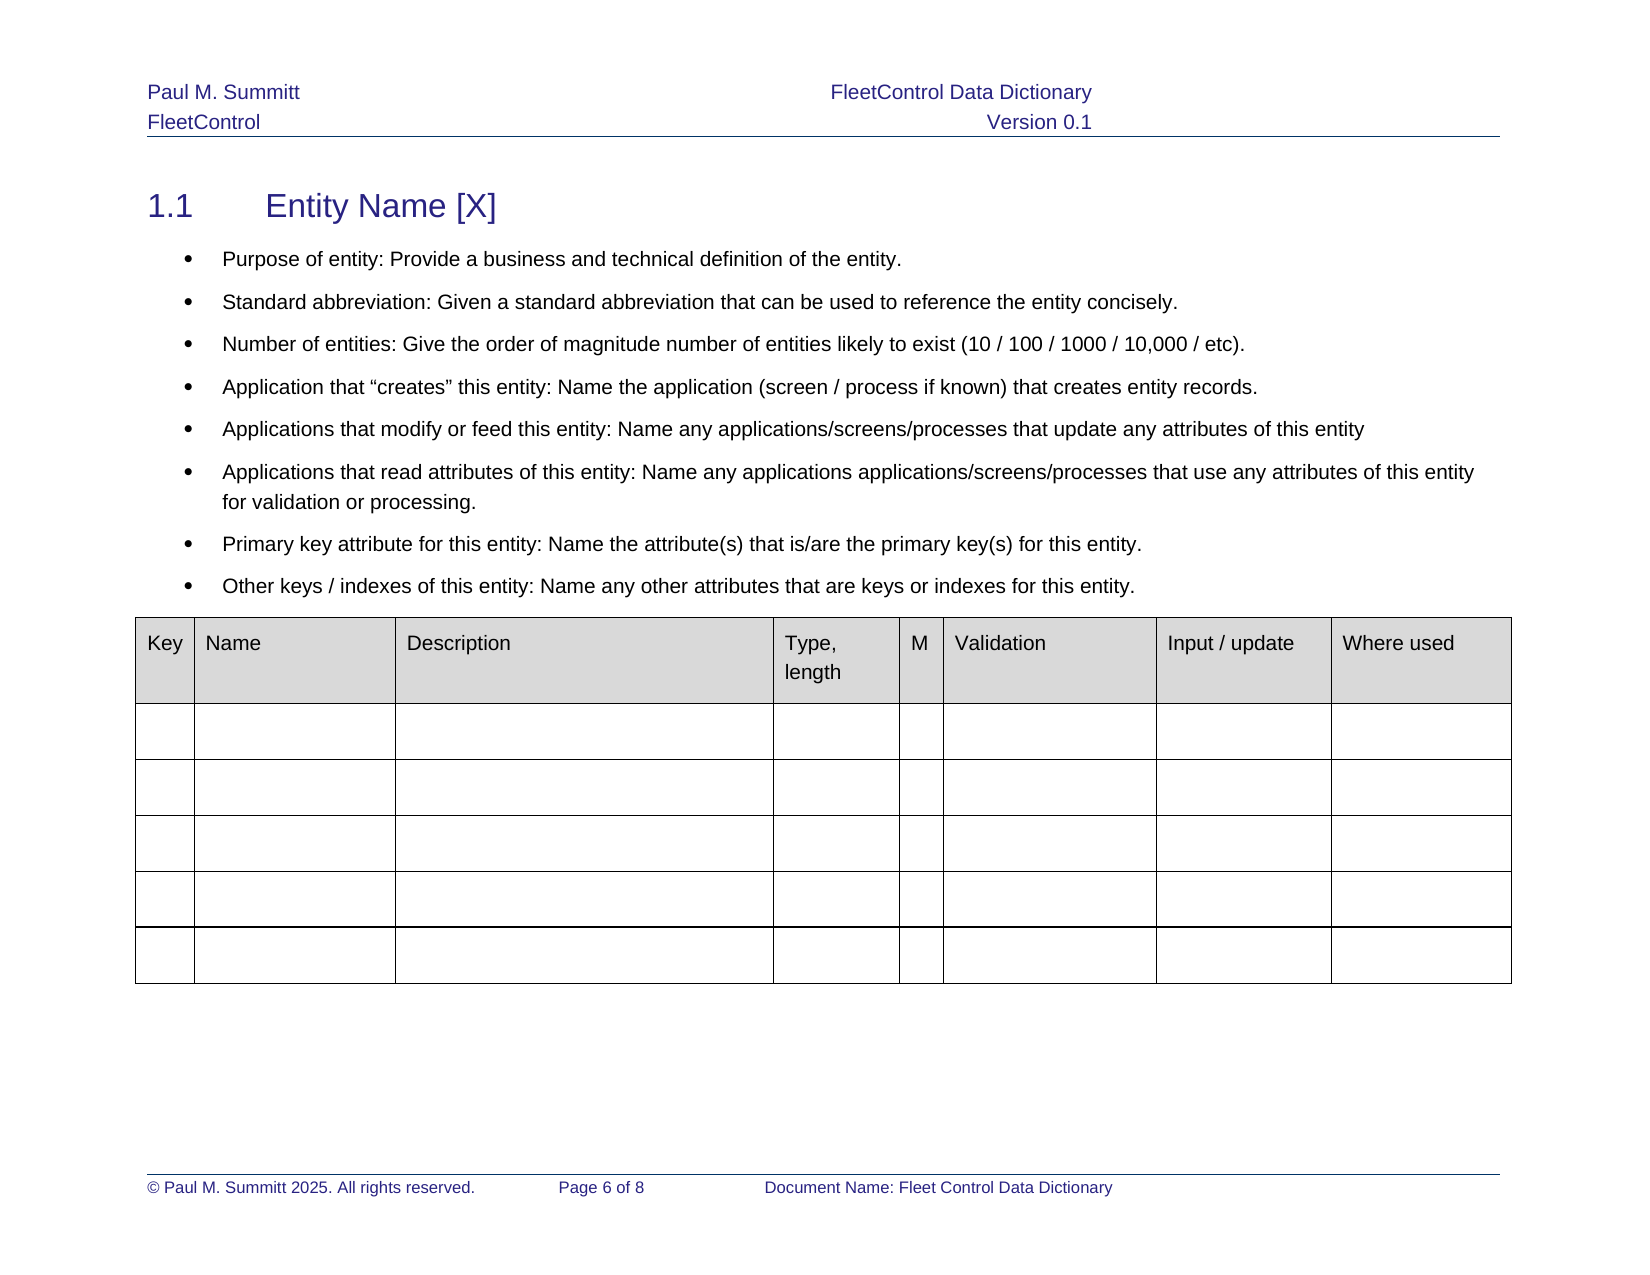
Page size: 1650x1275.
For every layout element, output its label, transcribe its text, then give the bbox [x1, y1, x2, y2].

table_cell [944, 704, 1156, 759]
table_cell [774, 928, 899, 982]
table_cell [396, 928, 773, 982]
table_cell [944, 872, 1156, 926]
table_cell [944, 816, 1156, 871]
table_cell [900, 872, 943, 926]
table_cell [944, 760, 1156, 814]
table_cell [1332, 704, 1511, 759]
table_cell [1157, 760, 1331, 814]
table_cell [1157, 928, 1331, 982]
table_cell [136, 928, 194, 982]
table_cell [774, 872, 899, 926]
table_cell [136, 760, 194, 814]
list Application that “creates” this entity: Name the application (screen / process if known) that creates entity records. [184, 374, 1500, 398]
table_cell [1332, 816, 1511, 871]
table_cell [195, 816, 395, 871]
list Applications that modify or feed this entity: Name any applications/screens/processes that update any attributes of this entity [184, 417, 1500, 441]
table_cell [195, 760, 395, 814]
table_header Input / update [1157, 618, 1331, 703]
table_header Validation [944, 618, 1156, 703]
table_cell [1332, 760, 1511, 814]
table_cell [136, 872, 194, 926]
table_cell [774, 704, 899, 759]
table_cell [195, 704, 395, 759]
table_cell [396, 872, 773, 926]
list Applications that read attributes of this entity: Name any applications applications/screens/processes that use any attributes of this entity for validation or processing. [184, 459, 1500, 513]
list Number of entities: Give the order of magnitude number of entities likely to exist (10 / 100 / 1000 / 10,000 / etc). [184, 332, 1500, 356]
list Primary key attribute for this entity: Name the attribute(s) that is/are the primary key(s) for this entity. [184, 532, 1500, 556]
table_cell [136, 816, 194, 871]
table_header Key [136, 618, 194, 703]
table_cell [774, 760, 899, 814]
table_cell [1332, 928, 1511, 982]
table_header Type, length [774, 618, 899, 703]
list Other keys / indexes of this entity: Name any other attributes that are keys or indexes for this entity. [184, 574, 1500, 598]
table_cell [900, 928, 943, 982]
table_header Where used [1332, 618, 1511, 703]
table_cell [900, 816, 943, 871]
table_cell [136, 704, 194, 759]
table_cell [944, 928, 1156, 982]
table_header M [900, 618, 943, 703]
table_cell [1157, 704, 1331, 759]
table_cell [900, 760, 943, 814]
table_header Description [396, 618, 773, 703]
table_cell [900, 704, 943, 759]
table_header Name [195, 618, 395, 703]
table_cell [396, 704, 773, 759]
table_cell [1332, 872, 1511, 926]
table_cell [195, 928, 395, 982]
table_cell [195, 872, 395, 926]
table_cell [1157, 872, 1331, 926]
list Purpose of entity: Provide a business and technical definition of the entity. [184, 247, 1500, 271]
list Standard abbreviation: Given a standard abbreviation that can be used to reference the entity concisely. [184, 289, 1500, 313]
table_cell [396, 816, 773, 871]
table_cell [774, 816, 899, 871]
subtitle Entity Name [X] [147, 186, 1500, 225]
table_cell [1157, 816, 1331, 871]
table_cell [396, 760, 773, 814]
